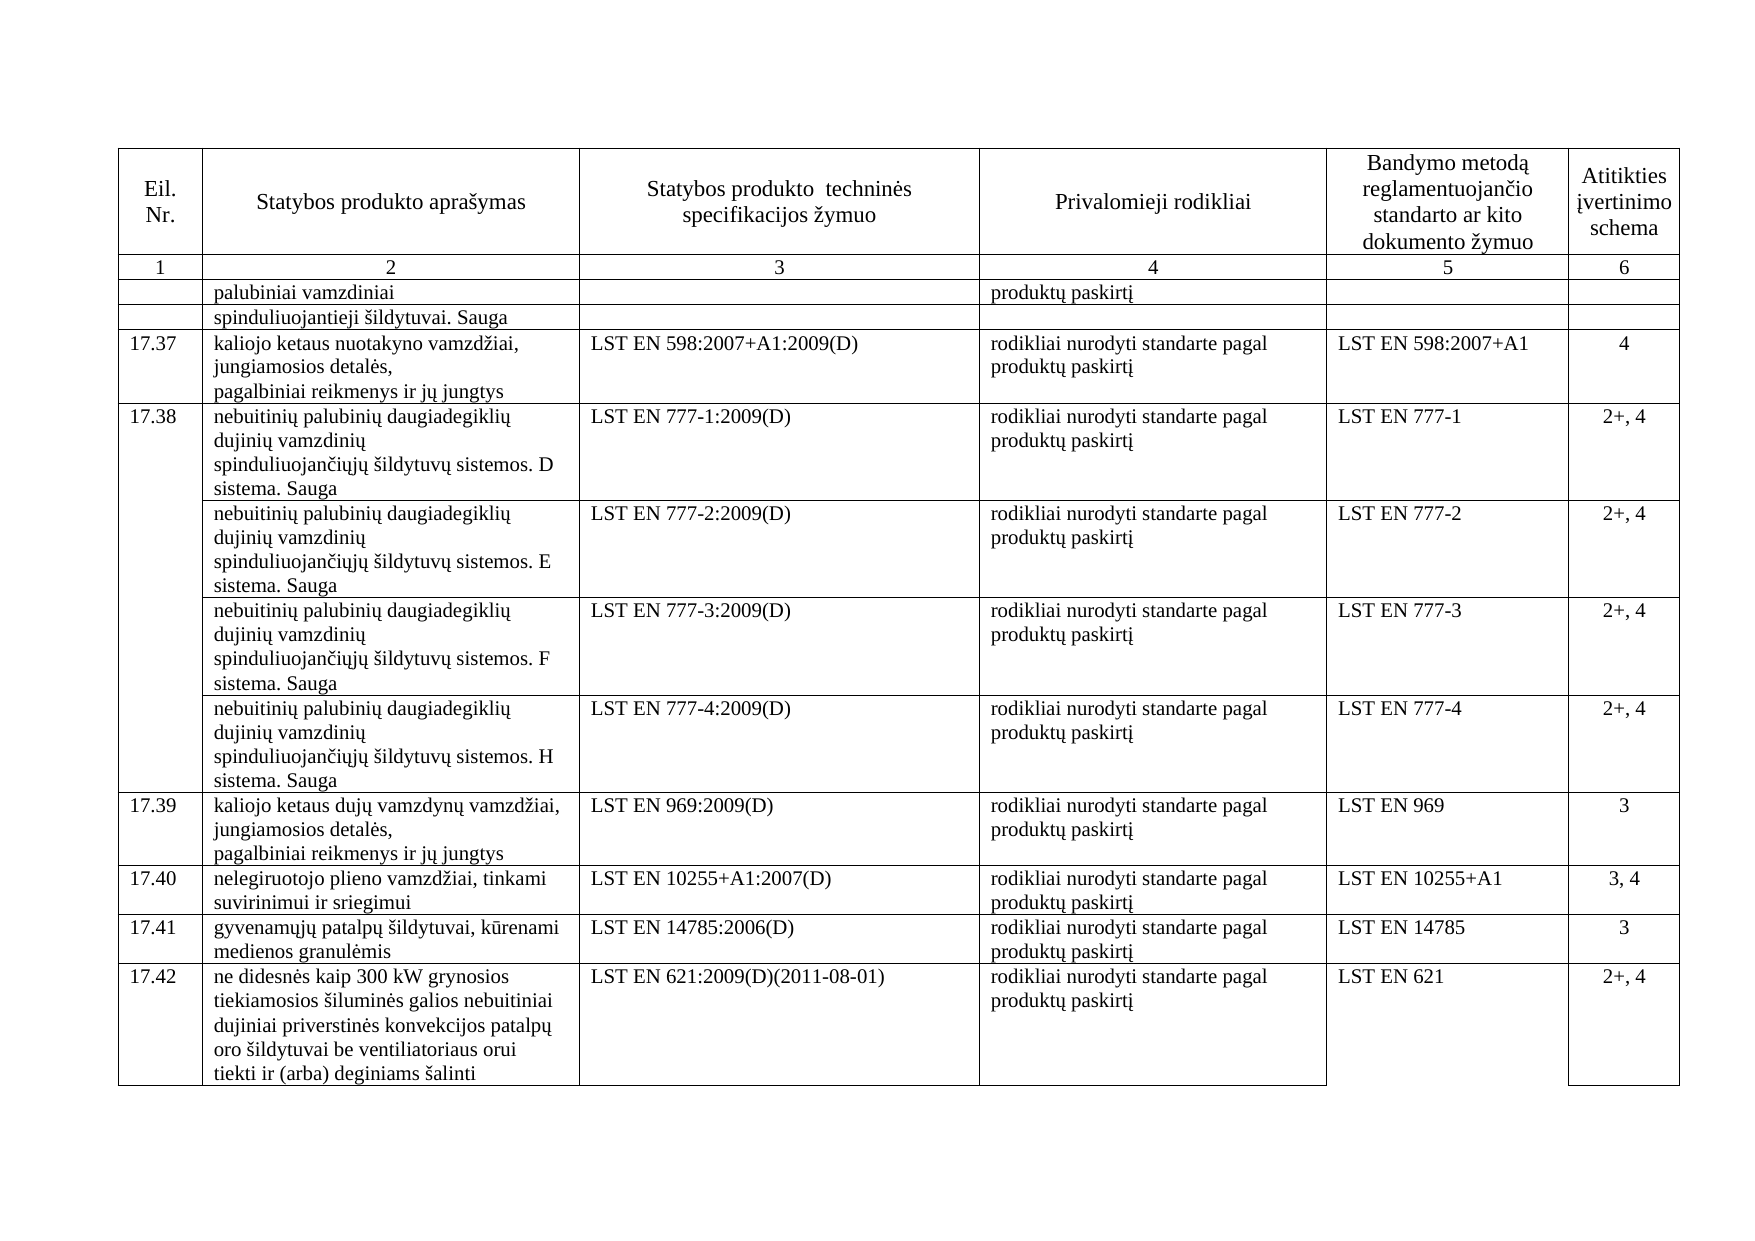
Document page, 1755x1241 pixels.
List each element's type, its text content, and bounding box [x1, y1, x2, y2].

table_header Privalomieji rodikliai [980, 149, 1326, 254]
table_cell nebuitinių palubinių daugiadegiklių dujinių vamzdinių [203, 404, 579, 452]
table_cell [980, 744, 1326, 792]
table_cell [119, 1013, 202, 1061]
table_cell LST EN 777-1 [1327, 404, 1568, 452]
table_cell LST EN 777-1:2009(D) [580, 404, 979, 452]
table_cell 2+, 4 [1569, 696, 1679, 744]
table_cell LST EN 777-2:2009(D) [580, 501, 979, 549]
table_cell LST EN 777-4:2009(D) [580, 696, 979, 744]
table_cell [580, 305, 979, 329]
table_cell [1327, 452, 1568, 500]
table_cell tiekti ir (arba) deginiams šalinti [203, 1061, 579, 1085]
table_cell [119, 500, 202, 549]
table_cell [580, 1061, 979, 1085]
table_cell 2+, 4 [1569, 404, 1679, 452]
table_cell 17.41 [119, 915, 202, 963]
table_cell [580, 280, 979, 304]
table_cell 6 [1569, 255, 1679, 279]
table_cell [580, 744, 979, 792]
table_cell LST EN 598:2007+A1:2009(D) [580, 330, 979, 378]
table_cell [580, 841, 979, 865]
table_cell LST EN 598:2007+A1 [1327, 330, 1568, 378]
table_cell [980, 1013, 1326, 1061]
table_cell LST EN 10255+A1:2007(D) [580, 866, 979, 914]
table_cell [1569, 1013, 1679, 1061]
table_cell LST EN 777-4 [1327, 696, 1568, 744]
table_cell [980, 1061, 1326, 1085]
table_cell [980, 549, 1326, 597]
table_cell LST EN 14785 [1327, 915, 1568, 963]
table_cell [119, 597, 202, 646]
table_cell LST EN 777-3:2009(D) [580, 598, 979, 646]
table_cell [1569, 841, 1679, 865]
table_cell [980, 646, 1326, 694]
table_cell LST EN 969 [1327, 793, 1568, 841]
table_cell spinduliuojančiųjų šildytuvų sistemos. E sistema. Sauga [203, 549, 579, 597]
table_cell produktų paskirtį [980, 280, 1326, 304]
table_cell rodikliai nurodyti standarte pagal produktų paskirtį [980, 915, 1326, 963]
table_cell [119, 744, 202, 792]
table_cell spinduliuojančiųjų šildytuvų sistemos. F sistema. Sauga [203, 646, 579, 694]
table_cell 5 [1327, 255, 1568, 279]
table_cell [580, 1013, 979, 1061]
table_cell [119, 549, 202, 597]
table_cell 2+, 4 [1569, 501, 1679, 549]
table_cell [1569, 305, 1679, 329]
table_cell [580, 379, 979, 403]
table_cell [119, 1061, 202, 1085]
table_cell 3 [580, 255, 979, 279]
table_cell 2+, 4 [1569, 964, 1679, 1012]
table_cell [1327, 646, 1568, 694]
table_cell 2+, 4 [1569, 598, 1679, 646]
table_cell pagalbiniai reikmenys ir jų jungtys [203, 379, 579, 403]
table_cell 17.42 [119, 964, 202, 1012]
table_cell [119, 841, 202, 865]
table_cell dujiniai priverstinės konvekcijos patalpų oro šildytuvai be ventiliatoriaus orui [203, 1013, 579, 1061]
table_cell 1 [119, 255, 202, 279]
table_cell pagalbiniai reikmenys ir jų jungtys [203, 841, 579, 865]
table_cell rodikliai nurodyti standarte pagal produktų paskirtį [980, 696, 1326, 744]
table_cell [1327, 1013, 1568, 1061]
table_cell rodikliai nurodyti standarte pagal produktų paskirtį [980, 501, 1326, 549]
table_header Bandymo metodą reglamentuojančio standarto ar kito dokumento žymuo [1327, 149, 1568, 254]
table_cell nebuitinių palubinių daugiadegiklių dujinių vamzdinių [203, 501, 579, 549]
table_cell 17.39 [119, 793, 202, 841]
table_cell LST EN 621 [1327, 964, 1568, 1012]
table_cell 3, 4 [1569, 866, 1679, 914]
table_header Eil. Nr. [119, 149, 202, 254]
table_cell [980, 452, 1326, 500]
table_cell nebuitinių palubinių daugiadegiklių dujinių vamzdinių [203, 598, 579, 646]
table_cell [1327, 305, 1568, 329]
table_cell spinduliuojantieji šildytuvai. Sauga [203, 305, 579, 329]
table_cell LST EN 10255+A1 [1327, 866, 1568, 914]
table_cell rodikliai nurodyti standarte pagal produktų paskirtį [980, 598, 1326, 646]
table_cell spinduliuojančiųjų šildytuvų sistemos. H sistema. Sauga [203, 744, 579, 792]
table_header Statybos produkto techninės specifikacijos žymuo [580, 149, 979, 254]
table_cell LST EN 777-3 [1327, 598, 1568, 646]
table_cell nebuitinių palubinių daugiadegiklių dujinių vamzdinių [203, 696, 579, 744]
table_cell spinduliuojančiųjų šildytuvų sistemos. D sistema. Sauga [203, 452, 579, 500]
table_cell [1327, 841, 1568, 865]
table_cell gyvenamųjų patalpų šildytuvai, kūrenami medienos granulėmis [203, 915, 579, 963]
table_cell [1569, 379, 1679, 403]
table_cell [119, 305, 202, 329]
table_cell [980, 379, 1326, 403]
table_cell [1327, 744, 1568, 792]
table_cell rodikliai nurodyti standarte pagal produktų paskirtį [980, 866, 1326, 914]
table_cell [580, 452, 979, 500]
table_cell 3 [1569, 793, 1679, 841]
table_cell 2 [203, 255, 579, 279]
table_cell [980, 305, 1326, 329]
table_cell [1569, 549, 1679, 597]
table_cell kaliojo ketaus dujų vamzdynų vamzdžiai, jungiamosios detalės, [203, 793, 579, 841]
table_cell [1327, 1061, 1568, 1085]
table_cell [119, 280, 202, 304]
table_cell 17.38 [119, 404, 202, 452]
table_cell [1569, 646, 1679, 694]
table_cell [580, 646, 979, 694]
table_cell [119, 695, 202, 744]
table_cell LST EN 777-2 [1327, 501, 1568, 549]
table_cell rodikliai nurodyti standarte pagal produktų paskirtį [980, 330, 1326, 378]
table_cell 4 [980, 255, 1326, 279]
table_cell 3 [1569, 915, 1679, 963]
table_cell [1327, 549, 1568, 597]
table_header Statybos produkto aprašymas [203, 149, 579, 254]
table_cell [1327, 379, 1568, 403]
table_cell [1569, 744, 1679, 792]
table_cell LST EN 621:2009(D)(2011-08-01) [580, 964, 979, 1012]
table_header Atitikties įvertinimo schema [1569, 149, 1679, 254]
table_cell kaliojo ketaus nuotakyno vamzdžiai, jungiamosios detalės, [203, 330, 579, 378]
table_cell LST EN 969:2009(D) [580, 793, 979, 841]
table_cell [580, 549, 979, 597]
table_cell [119, 379, 202, 403]
table_cell [119, 452, 202, 500]
table_cell rodikliai nurodyti standarte pagal produktų paskirtį [980, 404, 1326, 452]
table_cell [1327, 280, 1568, 304]
table_cell 17.37 [119, 330, 202, 378]
table_cell palubiniai vamzdiniai [203, 280, 579, 304]
table_cell [119, 646, 202, 694]
table_cell 17.40 [119, 866, 202, 914]
table_cell nelegiruotojo plieno vamzdžiai, tinkami suvirinimui ir sriegimui [203, 866, 579, 914]
table_cell rodikliai nurodyti standarte pagal produktų paskirtį [980, 964, 1326, 1012]
table_cell [1569, 452, 1679, 500]
table_cell LST EN 14785:2006(D) [580, 915, 979, 963]
table_cell rodikliai nurodyti standarte pagal produktų paskirtį [980, 793, 1326, 841]
table_cell [980, 841, 1326, 865]
table_cell 4 [1569, 330, 1679, 378]
table_cell [1569, 280, 1679, 304]
table_cell ne didesnės kaip 300 kW grynosios tiekiamosios šiluminės galios nebuitiniai [203, 964, 579, 1012]
table_cell [1569, 1061, 1679, 1085]
